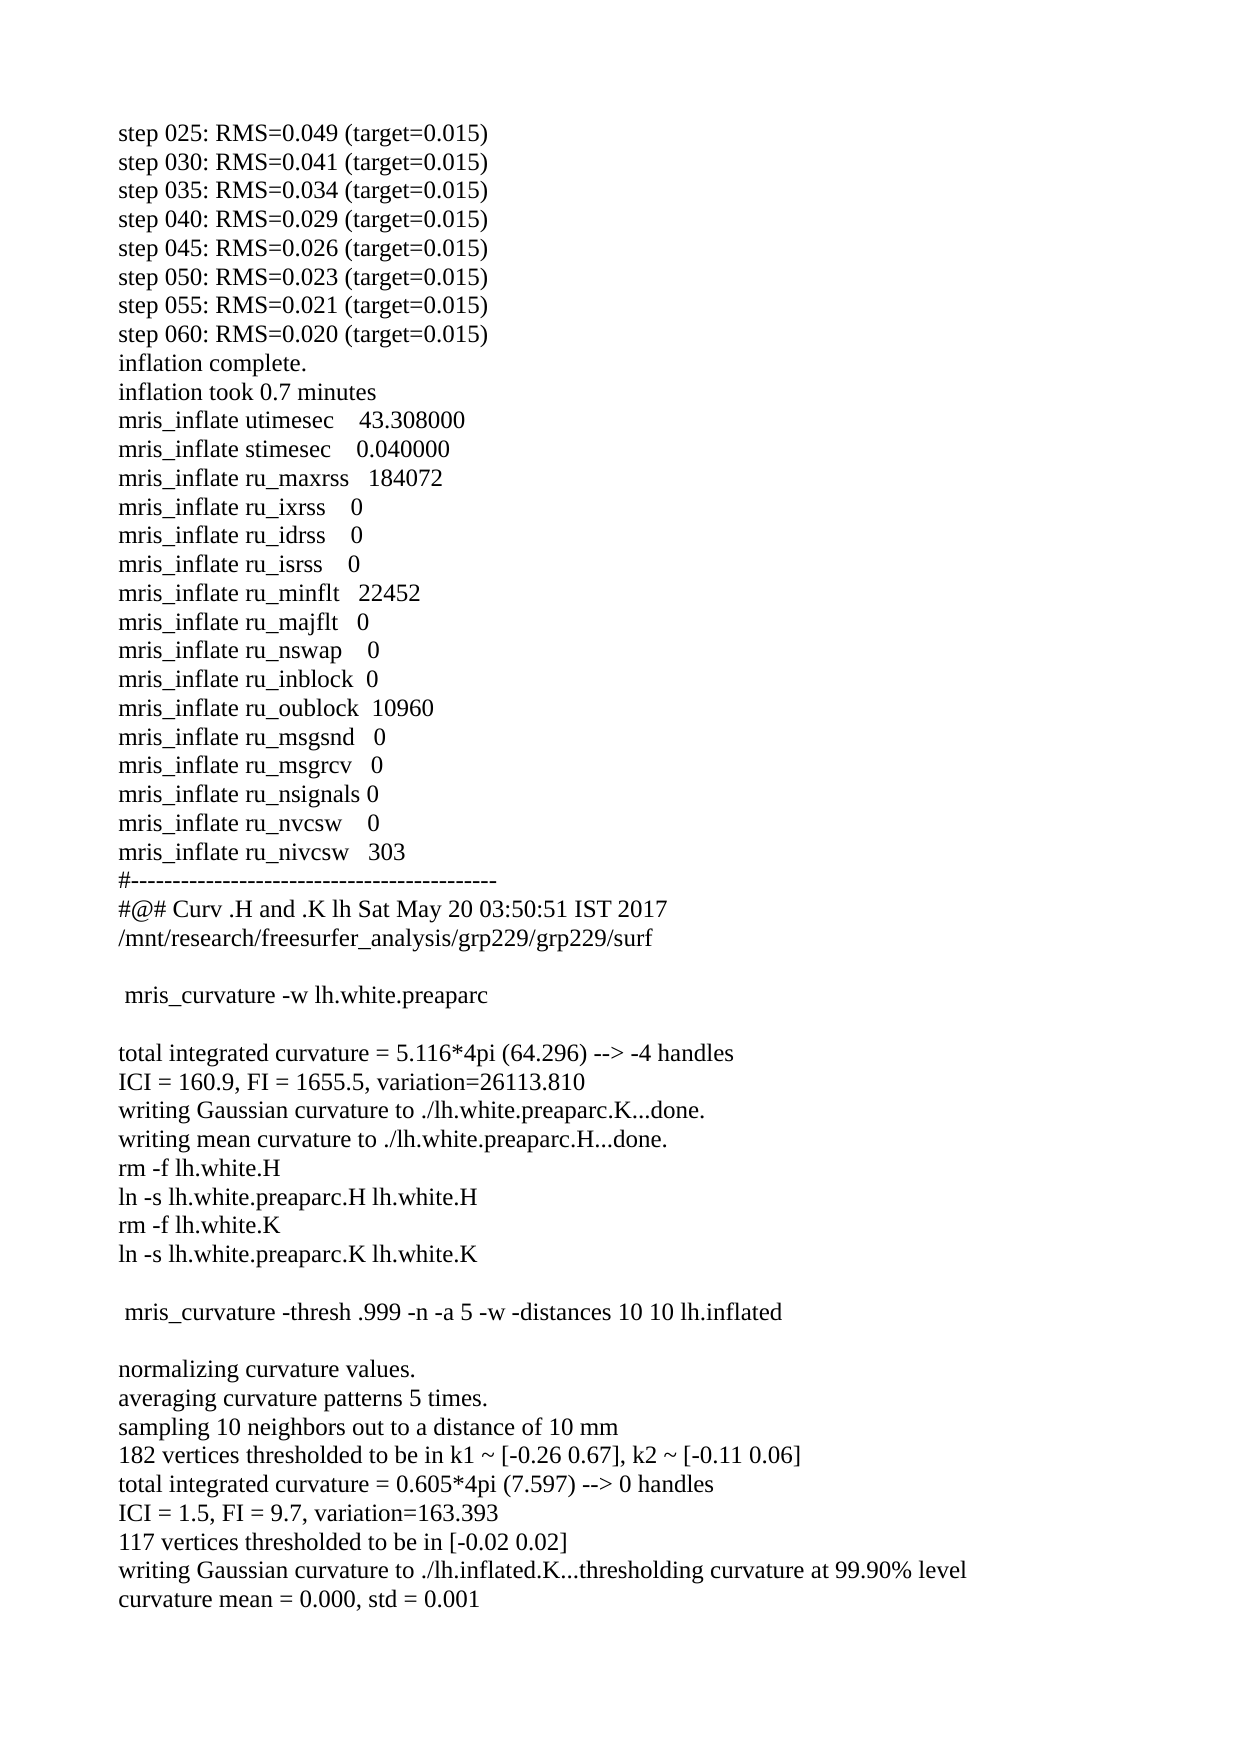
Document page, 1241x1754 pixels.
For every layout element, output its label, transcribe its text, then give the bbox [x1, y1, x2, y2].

text mris_inflate ru_nvcsw 0 [118, 808, 1122, 837]
text mris_inflate stimesec 0.040000 [118, 434, 1122, 463]
text curvature mean = 0.000, std = 0.001 [118, 1584, 1122, 1613]
text writing mean curvature to ./lh.white.preaparc.H...done. [118, 1124, 1122, 1153]
text mris_inflate ru_nsignals 0 [118, 779, 1122, 808]
text mris_inflate ru_oublock 10960 [118, 693, 1122, 722]
text #@# Curv .H and .K lh Sat May 20 03:50:51 IST 2017 [118, 894, 1122, 923]
text mris_inflate ru_idrss 0 [118, 521, 1122, 549]
text 117 vertices thresholded to be in [-0.02 0.02] [118, 1527, 1122, 1556]
text writing Gaussian curvature to ./lh.white.preaparc.K...done. [118, 1096, 1122, 1124]
text ICI = 160.9, FI = 1655.5, variation=26113.810 [118, 1067, 1122, 1096]
text step 035: RMS=0.034 (target=0.015) [118, 176, 1122, 204]
text mris_inflate ru_msgrcv 0 [118, 751, 1122, 779]
text step 055: RMS=0.021 (target=0.015) [118, 291, 1122, 319]
text step 060: RMS=0.020 (target=0.015) [118, 319, 1122, 348]
text step 025: RMS=0.049 (target=0.015) [118, 118, 1122, 147]
text inflation complete. [118, 348, 1122, 377]
text step 045: RMS=0.026 (target=0.015) [118, 233, 1122, 262]
text writing Gaussian curvature to ./lh.inflated.K...thresholding curvature at 99.90% level [118, 1556, 1122, 1584]
text averaging curvature patterns 5 times. [118, 1383, 1122, 1412]
text mris_inflate ru_maxrss 184072 [118, 463, 1122, 492]
text mris_inflate ru_isrss 0 [118, 549, 1122, 578]
text mris_curvature -w lh.white.preaparc [118, 981, 1122, 1009]
text mris_inflate utimesec 43.308000 [118, 406, 1122, 434]
text #-------------------------------------------- [118, 866, 1122, 894]
text mris_inflate ru_minflt 22452 [118, 578, 1122, 607]
text mris_inflate ru_inblock 0 [118, 664, 1122, 693]
text sampling 10 neighbors out to a distance of 10 mm [118, 1412, 1122, 1441]
text rm -f lh.white.K [118, 1211, 1122, 1239]
text mris_curvature -thresh .999 -n -a 5 -w -distances 10 10 lh.inflated [118, 1297, 1122, 1326]
text total integrated curvature = 0.605*4pi (7.597) --> 0 handles [118, 1469, 1122, 1498]
text ln -s lh.white.preaparc.K lh.white.K [118, 1239, 1122, 1268]
text step 030: RMS=0.041 (target=0.015) [118, 147, 1122, 176]
text total integrated curvature = 5.116*4pi (64.296) --> -4 handles [118, 1038, 1122, 1067]
text step 050: RMS=0.023 (target=0.015) [118, 262, 1122, 291]
text normalizing curvature values. [118, 1354, 1122, 1383]
text ln -s lh.white.preaparc.H lh.white.H [118, 1182, 1122, 1211]
text step 040: RMS=0.029 (target=0.015) [118, 204, 1122, 233]
text ICI = 1.5, FI = 9.7, variation=163.393 [118, 1498, 1122, 1527]
text mris_inflate ru_ixrss 0 [118, 492, 1122, 521]
text inflation took 0.7 minutes [118, 377, 1122, 406]
text rm -f lh.white.H [118, 1153, 1122, 1182]
text /mnt/research/freesurfer_analysis/grp229/grp229/surf [118, 923, 1122, 952]
text mris_inflate ru_nivcsw 303 [118, 837, 1122, 866]
text 182 vertices thresholded to be in k1 ~ [-0.26 0.67], k2 ~ [-0.11 0.06] [118, 1441, 1122, 1469]
text mris_inflate ru_majflt 0 [118, 607, 1122, 636]
text mris_inflate ru_nswap 0 [118, 636, 1122, 664]
text mris_inflate ru_msgsnd 0 [118, 722, 1122, 751]
